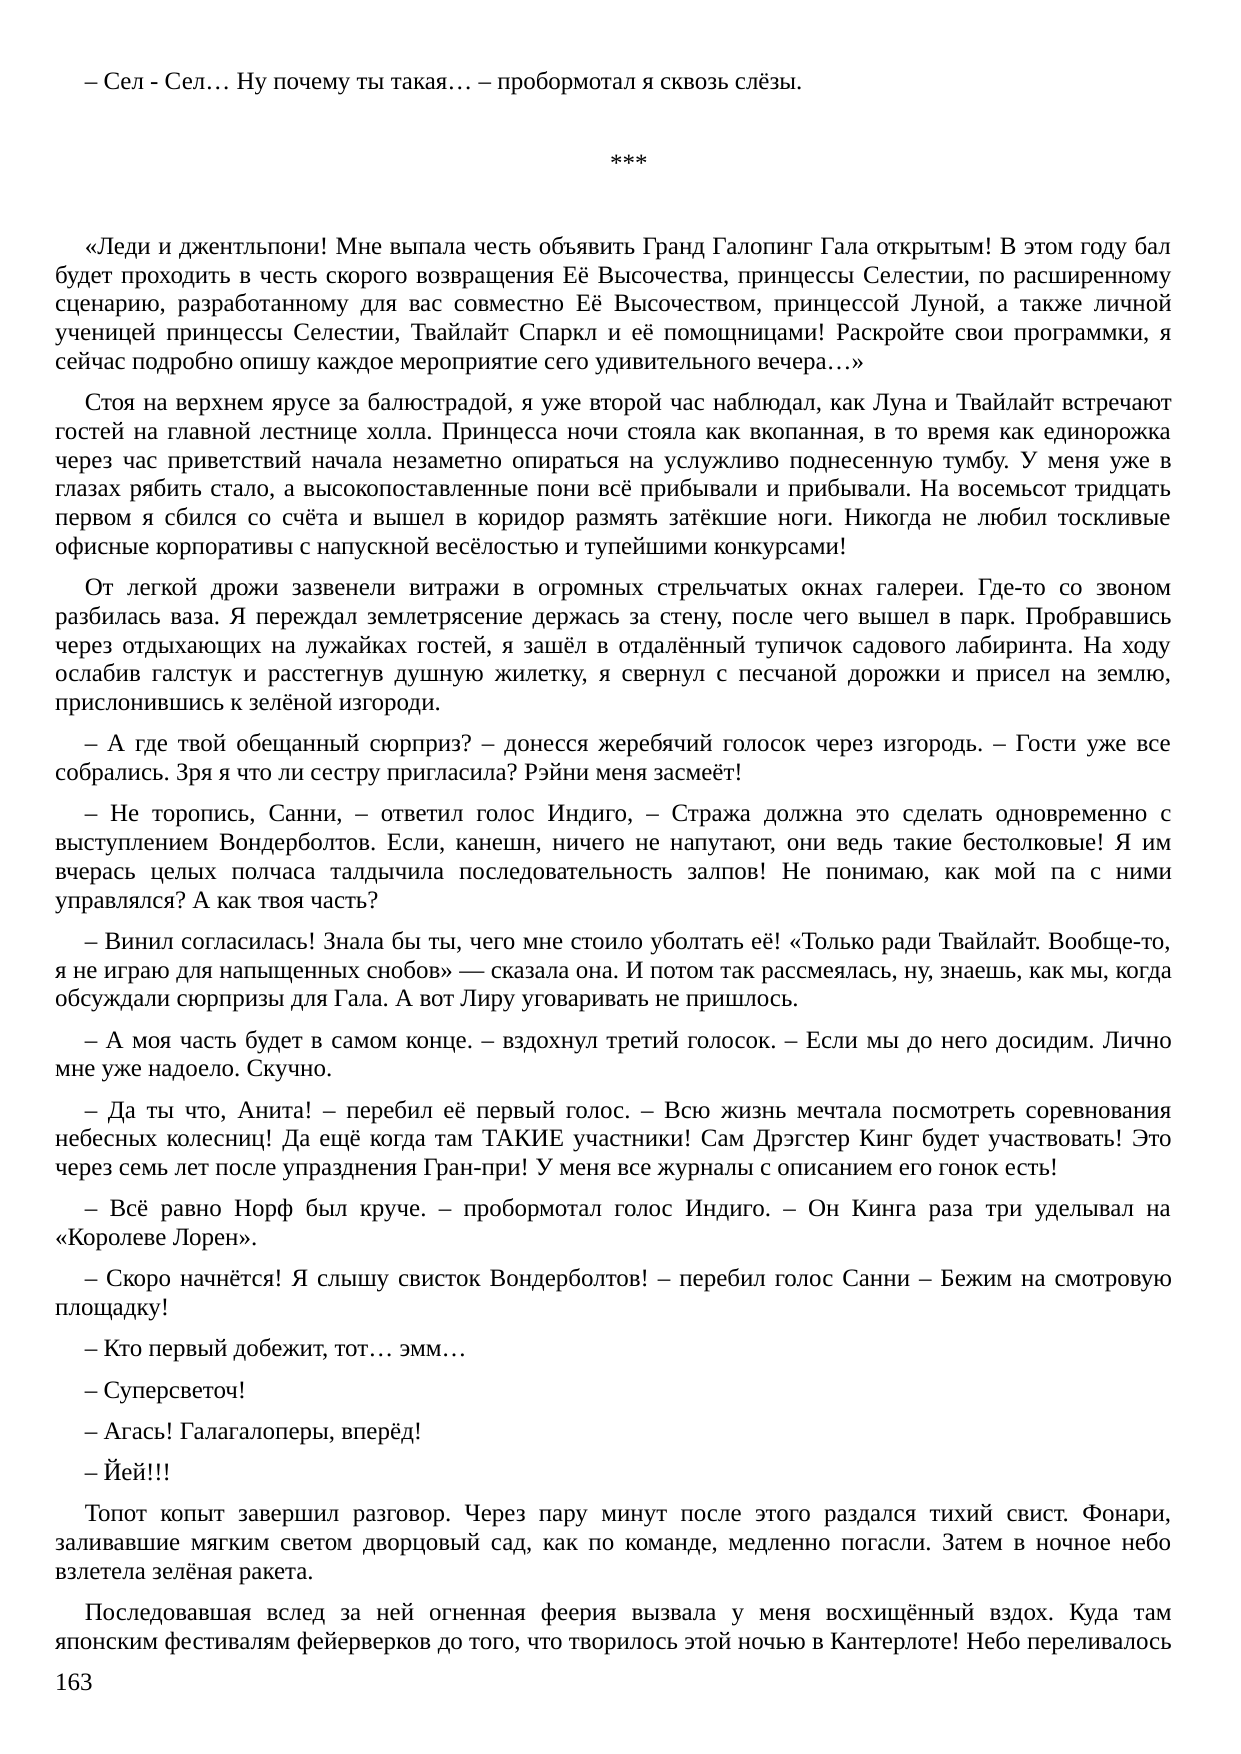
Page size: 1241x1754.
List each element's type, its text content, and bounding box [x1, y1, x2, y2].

text – Суперсветоч! [55, 1375, 1173, 1403]
text Стоя на верхнем ярусе за балюстрадой, я уже второй час наблюдал, как Луна и Твайлайт встречают гостей на главной лестнице холла. Принцесса ночи стояла как вкопанная, в то время как единорожка через час приветствий начала незаметно опираться на услужливо поднесенную тумбу. У меня уже в глазах рябить стало, а высокопоставленные пони всё прибывали и прибывали. На восемьсот тридцать первом я сбился со счёта и вышел в коридор размять затёкшие ноги. Никогда не любил тоскливые офисные корпоративы с напускной весёлостью и тупейшими конкурсами! [55, 387, 1173, 560]
text – Не торопись, Санни, – ответил голос Индиго, – Стража должна это сделать одновременно с выступлением Вондерболтов. Если, канешн, ничего не напутают, они ведь такие бестолковые! Я им вчерась целых полчаса талдычила последовательность залпов! Не понимаю, как мой па с ними управлялся? А как твоя часть? [55, 798, 1173, 913]
text – Да ты что, Анита! – перебил её первый голос. – Всю жизнь мечтала посмотреть соревнования небесных колесниц! Да ещё когда там ТАКИЕ участники! Сам Дрэгстер Кинг будет участвовать! Это через семь лет после упразднения Гран-при! У меня все журналы с описанием его гонок есть! [55, 1095, 1173, 1181]
text – Всё равно Норф был круче. – пробормотал голос Индиго. – Он Кинга раза три уделывал на «Королеве Лорен». [55, 1193, 1173, 1251]
text – Агась! Галагалоперы, вперёд! [55, 1416, 1173, 1445]
text – Йей!!! [55, 1457, 1173, 1486]
text Топот копыт завершил разговор. Через пару минут после этого раздался тихий свист. Фонари, заливавшие мягким светом дворцовый сад, как по команде, медленно погасли. Затем в ночное небо взлетела зелёная ракета. [55, 1498, 1173, 1585]
text «Леди и джентльпони! Мне выпала честь объявить Гранд Галопинг Гала открытым! В этом году бал будет проходить в честь скорого возвращения Её Высочества, принцессы Селестии, по расширенному сценарию, разработанному для вас совместно Её Высочеством, принцессой Луной, а также личной ученицей принцессы Селестии, Твайлайт Спаркл и её помощницами! Раскройте свои программки, я сейчас подробно опишу каждое мероприятие сего удивительного вечера…» [55, 231, 1173, 375]
text – Винил согласилась! Знала бы ты, чего мне стоило уболтать её! «Только ради Твайлайт. Вообще-то, я не играю для напыщенных снобов» — сказала она. И потом так рассмеялась, ну, знаешь, как мы, когда обсуждали сюрпризы для Гала. А вот Лиру уговаривать не пришлось. [55, 926, 1173, 1012]
text – А моя часть будет в самом конце. – вздохнул третий голосок. – Если мы до него досидим. Лично мне уже надоело. Скучно. [55, 1025, 1173, 1082]
text От легкой дрожи зазвенели витражи в огромных стрельчатых окнах галереи. Где-то со звоном разбилась ваза. Я переждал землетрясение держась за стену, после чего вышел в парк. Пробравшись через отдыхающих на лужайках гостей, я зашёл в отдалённый тупичок садового лабиринта. На ходу ослабив галстук и расстегнув душную жилетку, я свернул с песчаной дорожки и присел на землю, прислонившись к зелёной изгороди. [55, 572, 1173, 716]
text *** [55, 148, 1173, 177]
text – А где твой обещанный сюрприз? – донесся жеребячий голосок через изгородь. – Гости уже все собрались. Зря я что ли сестру пригласила? Рэйни меня засмеёт! [55, 728, 1173, 786]
text – Скоро начнётся! Я слышу свисток Вондерболтов! – перебил голос Санни – Бежим на смотровую площадку! [55, 1263, 1173, 1321]
text – Кто первый добежит, тот… эмм… [55, 1333, 1173, 1362]
text Последовавшая вслед за ней огненная феерия вызвала у меня восхищённый вздох. Куда там японским фестивалям фейерверков до того, что творилось этой ночью в Кантерлоте! Небо переливалось [55, 1597, 1173, 1655]
text – Сел - Сел… Ну почему ты такая… – пробормотал я сквозь слёзы. [55, 66, 1173, 95]
